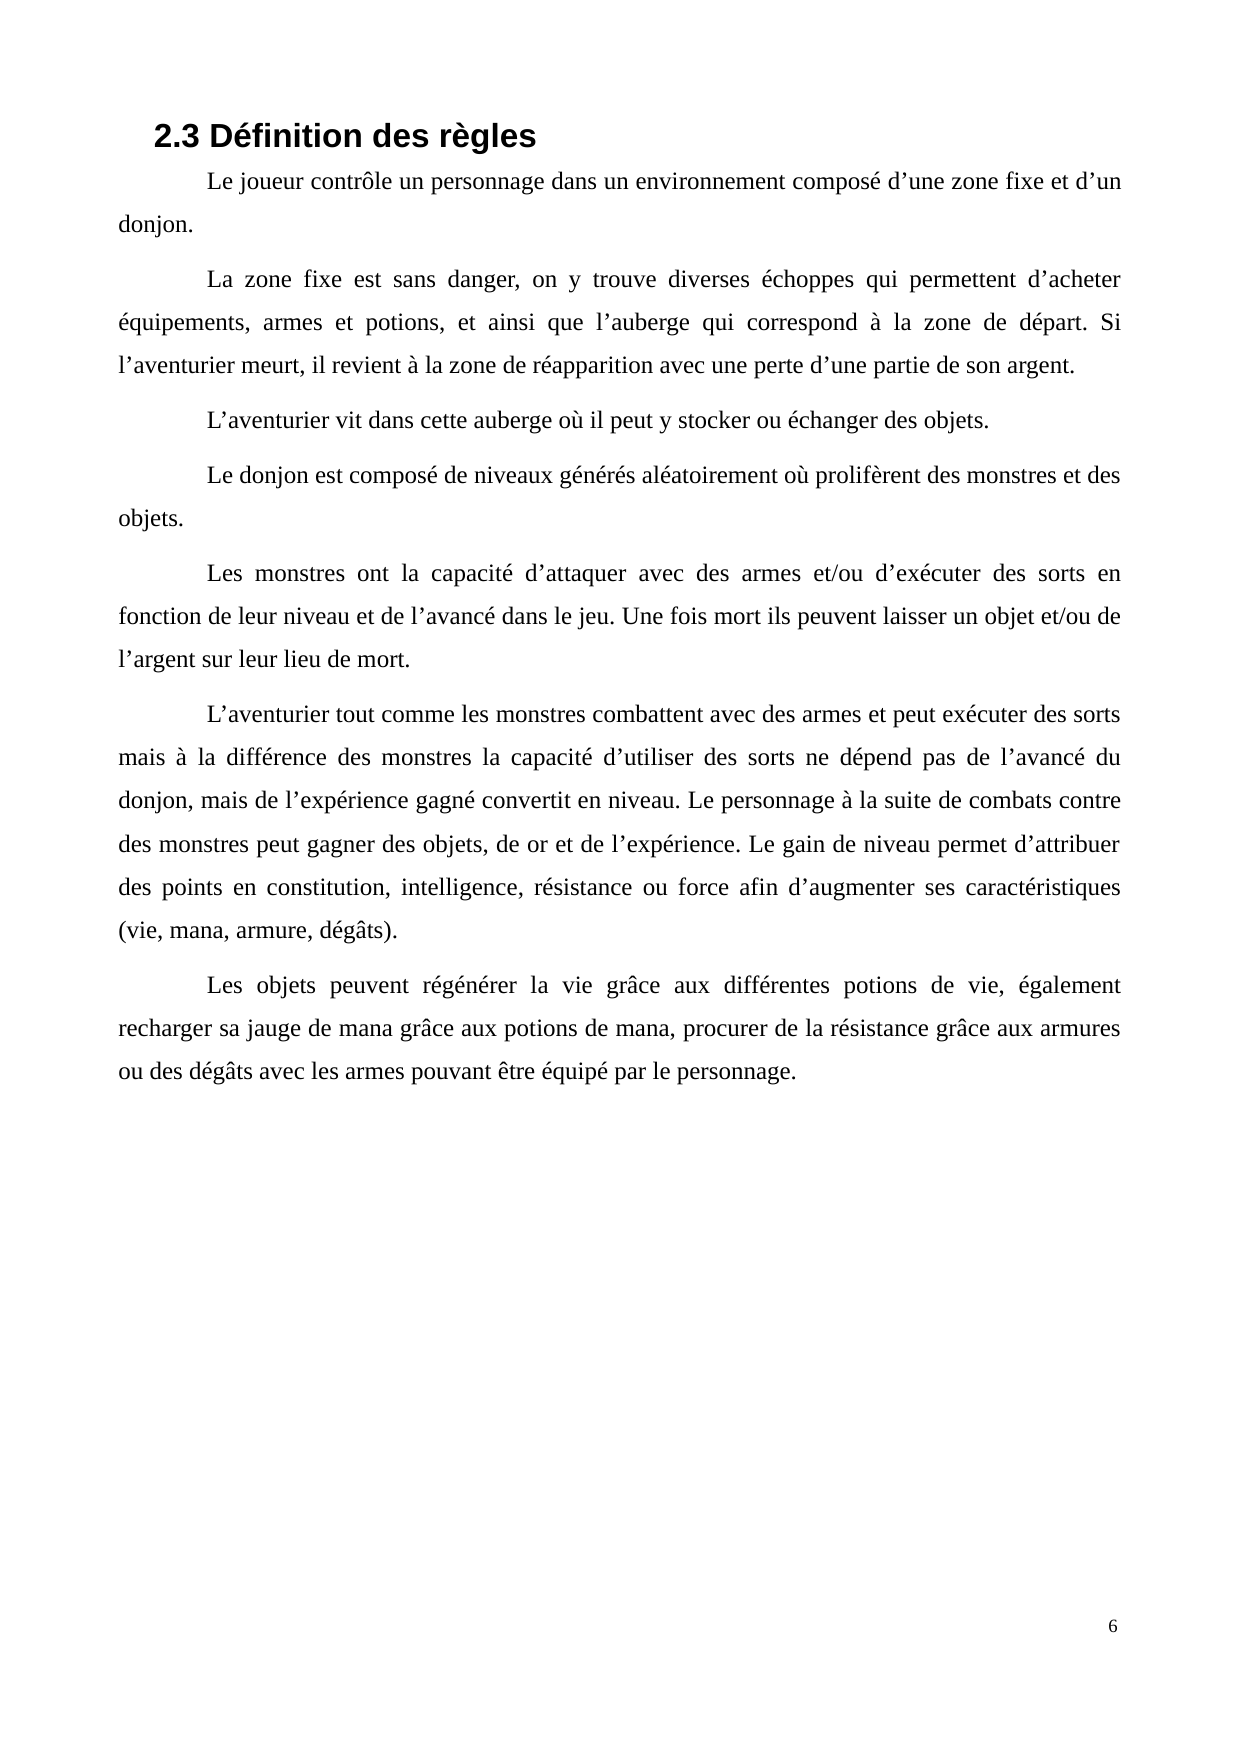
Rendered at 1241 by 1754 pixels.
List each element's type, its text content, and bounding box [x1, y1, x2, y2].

text Le joueur contrôle un personnage dans un environnement composé d’une zone fixe et d’un donjon. [118, 166, 1122, 238]
text Les objets peuvent régénérer la vie grâce aux différentes potions de vie, également recharger sa jauge de mana grâce aux potions de mana, procurer de la résistance grâce aux armures ou des dégâts avec les armes pouvant être équipé par le personnage. [118, 970, 1122, 1085]
text Le donjon est composé de niveaux générés aléatoirement où prolifèrent des monstres et des objets. [118, 460, 1122, 532]
text L’aventurier tout comme les monstres combattent avec des armes et peut exécuter des sorts mais à la différence des monstres la capacité d’utiliser des sorts ne dépend pas de l’avancé du donjon, mais de l’expérience gagné convertit en niveau. Le personnage à la suite de combats contre des monstres peut gagner des objets, de or et de l’expérience. Le gain de niveau permet d’attribuer des points en constitution, intelligence, résistance ou force afin d’augmenter ses caractéristiques (vie, mana, armure, dégâts). [118, 699, 1122, 944]
subtitle Définition des règles [153, 116, 1104, 154]
text La zone fixe est sans danger, on y trouve diverses échoppes qui permettent d’acheter équipements, armes et potions, et ainsi que l’auberge qui correspond à la zone de départ. Si l’aventurier meurt, il revient à la zone de réapparition avec une perte d’une partie de son argent. [118, 264, 1122, 379]
text Les monstres ont la capacité d’attaquer avec des armes et/ou d’exécuter des sorts en fonction de leur niveau et de l’avancé dans le jeu. Une fois mort ils peuvent laisser un objet et/ou de l’argent sur leur lieu de mort. [118, 558, 1122, 673]
text L’aventurier vit dans cette auberge où il peut y stocker ou échanger des objets. [118, 405, 1122, 434]
